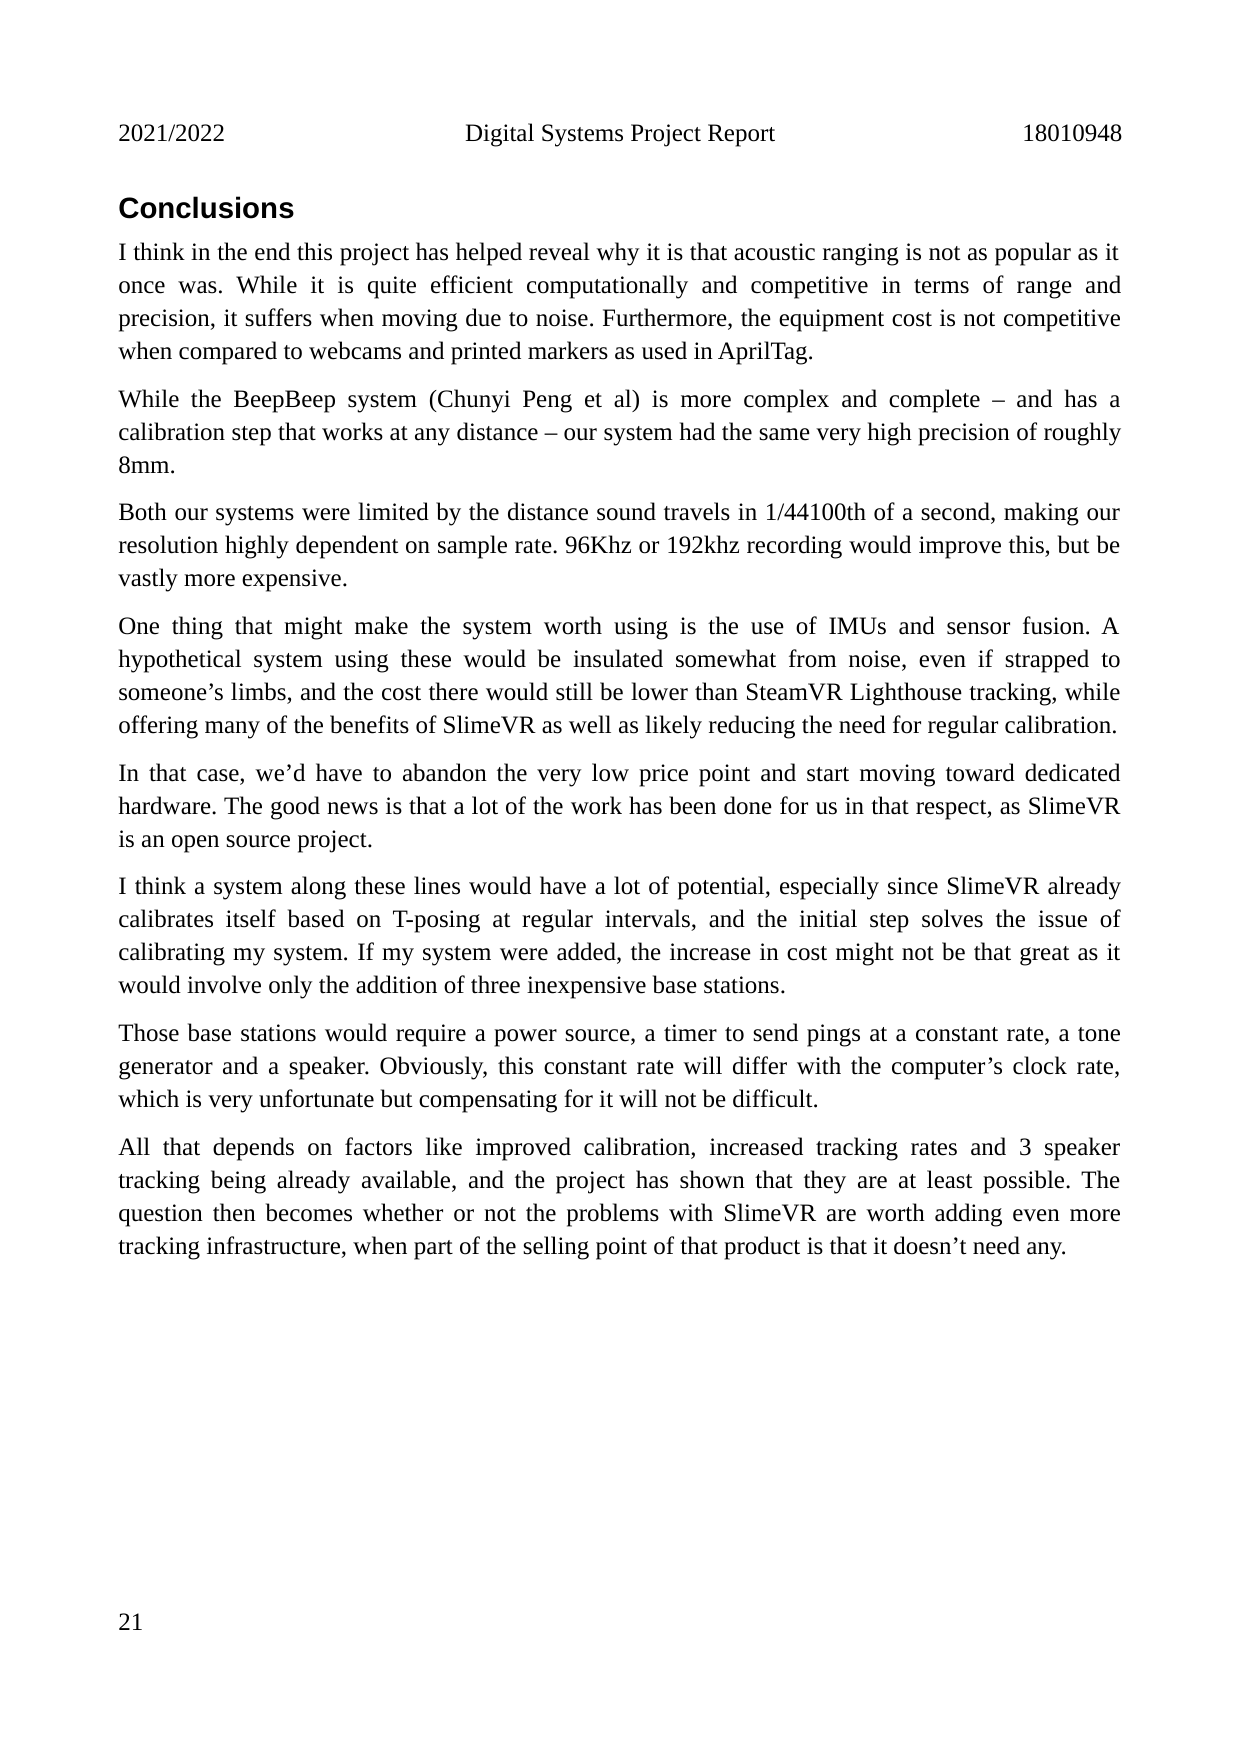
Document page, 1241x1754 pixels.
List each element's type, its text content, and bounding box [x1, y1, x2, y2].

text I think in the end this project has helped reveal why it is that acoustic ranging is not as popular as it once was. While it is quite efficient computationally and competitive in terms of range and precision, it suffers when moving due to noise. Furthermore, the equipment cost is not competitive when compared to webcams and printed markers as used in AprilTag. [118, 237, 1122, 365]
text In that case, we’d have to abandon the very low price point and start moving toward dedicated hardware. The good news is that a lot of the work has been done for us in that respect, as SlimeVR is an open source project. [118, 758, 1122, 853]
text Both our systems were limited by the distance sound travels in 1/44100th of a second, making our resolution highly dependent on sample rate. 96Khz or 192khz recording would improve this, but be vastly more expensive. [118, 497, 1122, 592]
subtitle Conclusions [118, 191, 1122, 225]
text I think a system along these lines would have a lot of potential, especially since SlimeVR already calibrates itself based on T-posing at regular intervals, and the initial step solves the issue of calibrating my system. If my system were added, the increase in cost might not be that great as it would involve only the addition of three inexpensive base stations. [118, 871, 1122, 999]
text While the BeepBeep system (Chunyi Peng et al) is more complex and complete – and has a calibration step that works at any distance – our system had the same very high precision of roughly 8mm. [118, 384, 1122, 479]
text All that depends on factors like improved calibration, increased tracking rates and 3 speaker tracking being already available, and the project has shown that they are at least possible. The question then becomes whether or not the problems with SlimeVR are worth adding even more tracking infrastructure, when part of the selling point of that product is that it doesn’t need any. [118, 1132, 1122, 1259]
text One thing that might make the system worth using is the use of IMUs and sensor fusion. A hypothetical system using these would be insulated somewhat from noise, even if strapped to someone’s limbs, and the cost there would still be lower than SteamVR Lighthouse tracking, while offering many of the benefits of SlimeVR as well as likely reducing the need for regular calibration. [118, 611, 1122, 739]
text Those base stations would require a power source, a timer to send pings at a constant rate, a tone generator and a speaker. Obviously, this constant rate will differ with the computer’s clock rate, which is very unfortunate but compensating for it will not be difficult. [118, 1018, 1122, 1113]
